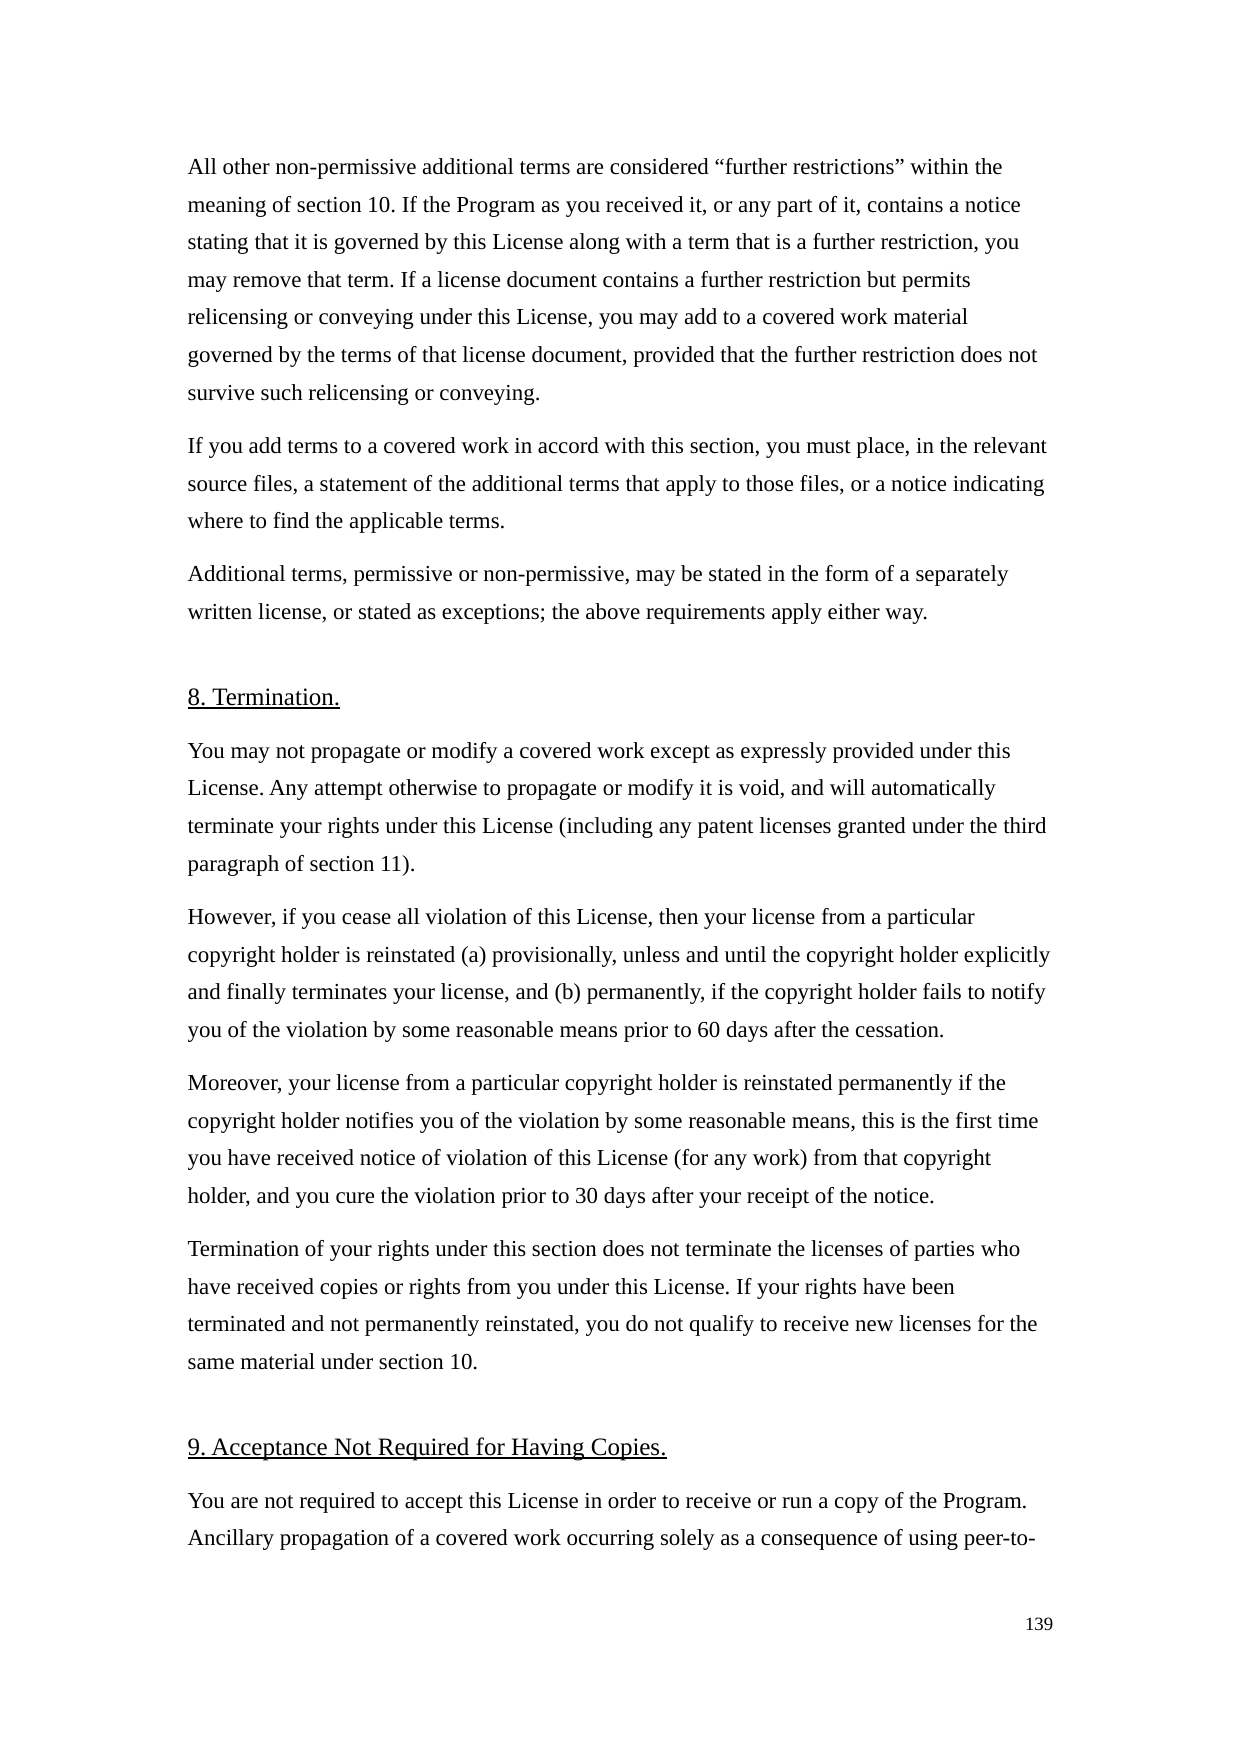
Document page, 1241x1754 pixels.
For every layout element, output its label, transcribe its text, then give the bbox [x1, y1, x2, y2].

text Termination of your rights under this section does not terminate the licenses of parties who have received copies or rights from you under this License. If your rights have been terminated and not permanently reinstated, you do not qualify to receive new licenses for the same material under section 10. [187, 1232, 1053, 1378]
subtitle 8. Termination. [187, 681, 1053, 713]
text You are not required to accept this License in order to receive or run a copy of the Program. Ancillary propagation of a covered work occurring solely as a consequence of using peer-to- [187, 1484, 1053, 1554]
text However, if you cease all violation of this License, then your license from a particular copyright holder is reinstated (a) provisionally, unless and until the copyright holder explicitly and finally terminates your license, and (b) permanently, if the copyright holder fails to notify you of the violation by some reasonable means prior to 60 days after the cessation. [187, 900, 1053, 1045]
text Moreover, your license from a particular copyright holder is reinstated permanently if the copyright holder notifies you of the violation by some reasonable means, this is the first time you have received notice of violation of this License (for any work) from that copyright holder, and you cure the violation prior to 30 days after your receipt of the notice. [187, 1066, 1053, 1211]
text All other non-permissive additional terms are considered “further restrictions” within the meaning of section 10. If the Program as you received it, or any part of it, contains a notice stating that it is governed by this License along with a term that is a further restriction, you may remove that term. If a license document contains a further restriction but permits relicensing or conveying under this License, you may add to a covered work material governed by the terms of that license document, provided that the further restriction does not survive such relicensing or conveying. [187, 150, 1053, 408]
text If you add terms to a covered work in accord with this section, you must place, in the relevant source files, a statement of the additional terms that apply to those files, or a notice indicating where to find the applicable terms. [187, 429, 1053, 537]
text You may not propagate or modify a covered work except as expressly provided under this License. Any attempt otherwise to propagate or modify it is void, and will automatically terminate your rights under this License (including any patent licenses granted under the third paragraph of section 11). [187, 734, 1053, 879]
subtitle 9. Acceptance Not Required for Having Copies. [187, 1431, 1053, 1463]
text Additional terms, permissive or non-permissive, may be stated in the form of a separately written license, or stated as exceptions; the above requirements apply either way. [187, 557, 1053, 628]
